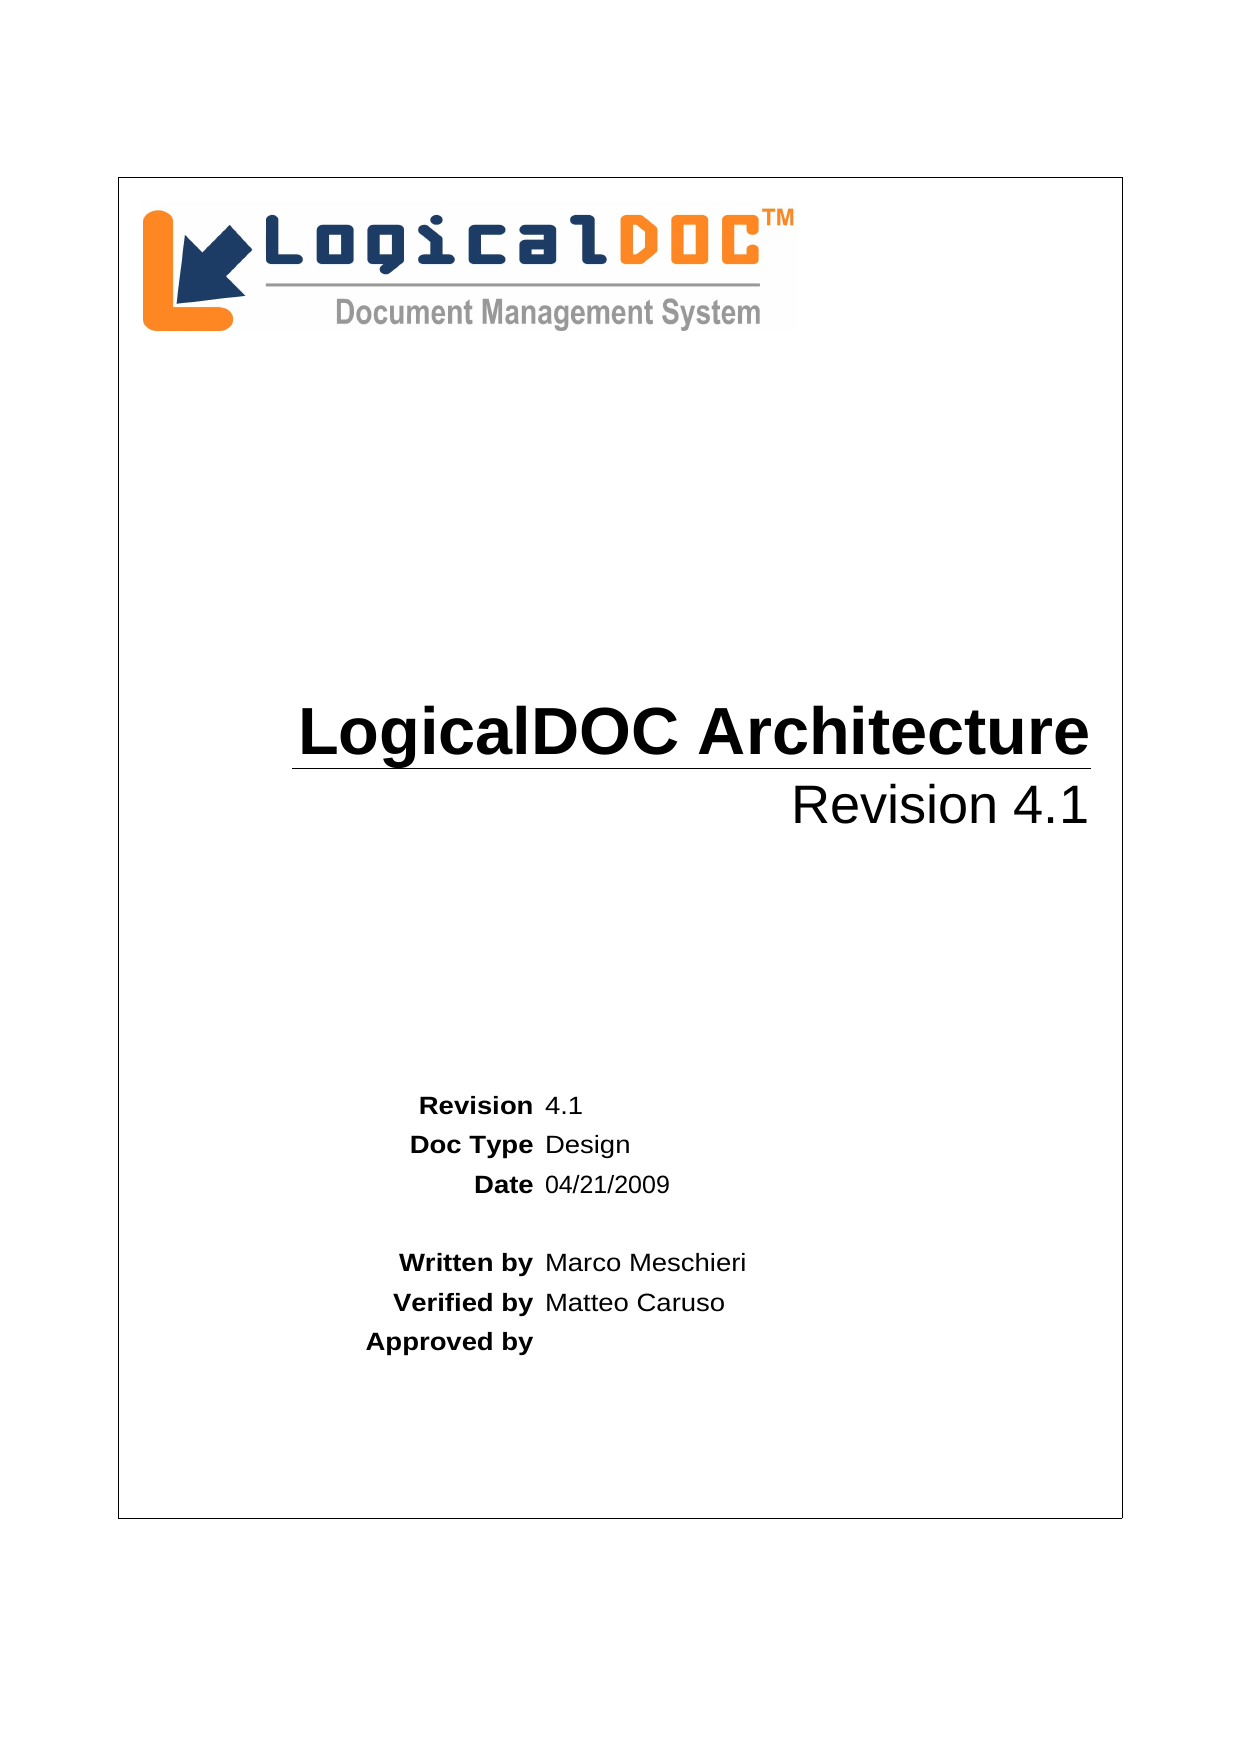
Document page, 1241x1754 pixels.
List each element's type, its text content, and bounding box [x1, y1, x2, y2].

table_cell [787, 1322, 1025, 1362]
picture [143, 202, 797, 331]
text Revision 4.1 [122, 774, 1089, 835]
table_header [787, 1086, 1025, 1125]
table_cell Written by [356, 1244, 539, 1283]
table_cell Marco Meschieri [539, 1244, 787, 1283]
table_cell Approved by [356, 1322, 539, 1362]
title LogicalDOC Architecture [292, 694, 1091, 768]
table_header 4.1 [539, 1086, 787, 1125]
table_cell [539, 1204, 787, 1243]
table_header Revision [356, 1086, 539, 1125]
table_cell 04/21/2009 [539, 1165, 787, 1204]
table_cell [356, 1204, 539, 1243]
table_cell Design [539, 1125, 787, 1165]
table_cell [787, 1244, 1025, 1283]
table_cell [787, 1125, 1025, 1165]
table_cell Doc Type [356, 1125, 539, 1165]
table_cell Date [356, 1165, 539, 1204]
table_cell [787, 1283, 1025, 1322]
table_cell [539, 1322, 787, 1362]
table_cell [787, 1165, 1025, 1204]
table_cell [787, 1204, 1025, 1243]
table_cell Verified by [356, 1283, 539, 1322]
table_cell Matteo Caruso [539, 1283, 787, 1322]
